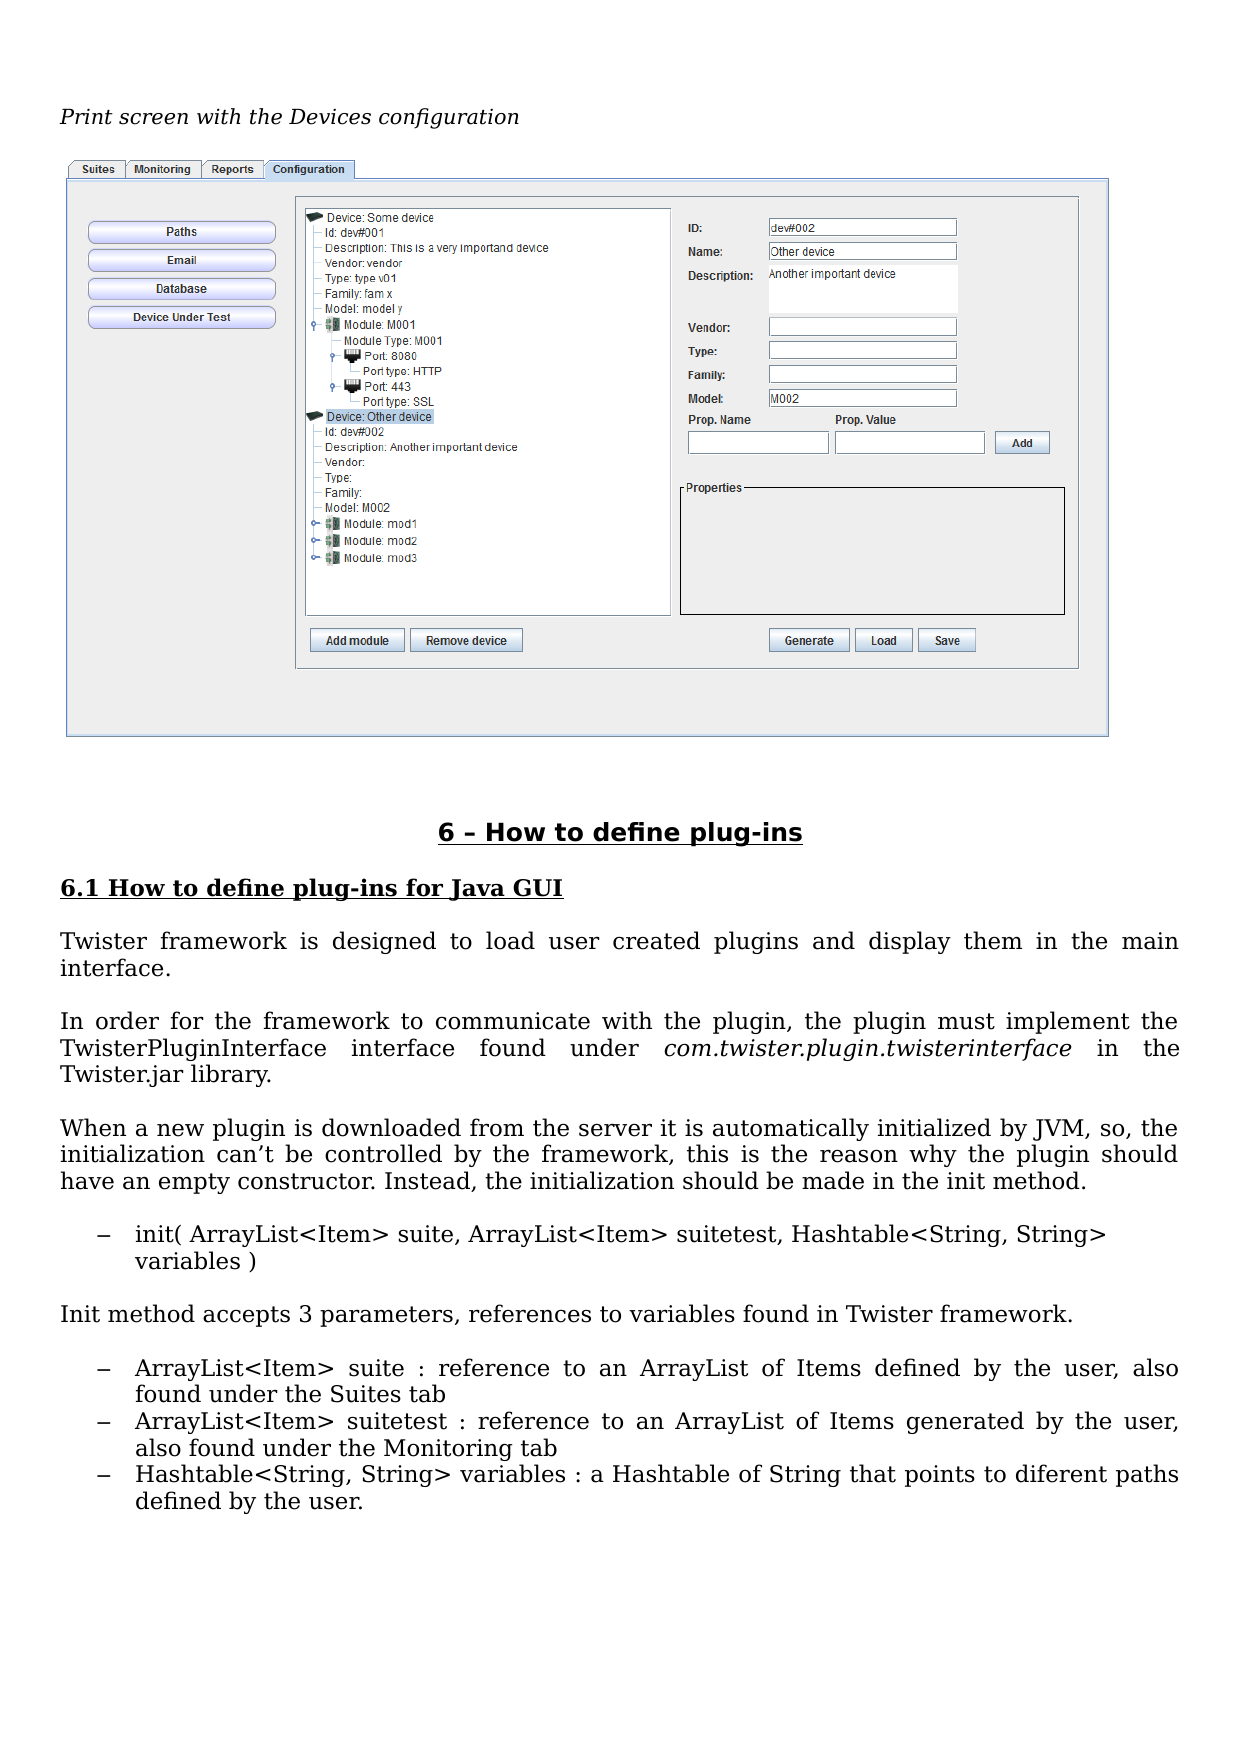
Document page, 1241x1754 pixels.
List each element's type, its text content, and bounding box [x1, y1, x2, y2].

picture [60, 153, 1110, 739]
list Hashtable<String, String> variables : a Hashtable of String that points to diferent paths defined by the user. [97, 1461, 1181, 1515]
text Init method accepts 3 parameters, references to variables found in Twister framework. [60, 1301, 1181, 1328]
list init( ArrayList<Item> suite, ArrayList<Item> suitetest, Hashtable<String, String> variables ) [97, 1221, 1181, 1275]
list ArrayList<Item> suitetest : reference to an ArrayList of Items generated by the user, also found under the Monitoring tab [97, 1408, 1181, 1461]
text Twister framework is designed to load user created plugins and display them in the main interface. [60, 928, 1181, 981]
list ArrayList<Item> suite : reference to an ArrayList of Items defined by the user, also found under the Suites tab [97, 1355, 1181, 1408]
text Print screen with the Devices configuration [60, 105, 1181, 129]
text In order for the framework to communicate with the plugin, the plugin must implement the TwisterPluginInterface interface found under com.twister.plugin.twisterinterface in the Twister.jar library. [60, 1008, 1181, 1088]
text 6.1 How to define plug-ins for Java GUI [60, 874, 1181, 928]
text When a new plugin is downloaded from the server it is automatically initialized by JVM, so, the initialization can’t be controlled by the framework, this is the reason why the plugin should have an empty constructor. Instead, the initialization should be made in the init method. [60, 1115, 1181, 1195]
text 6 – How to define plug-ins [60, 818, 1181, 848]
